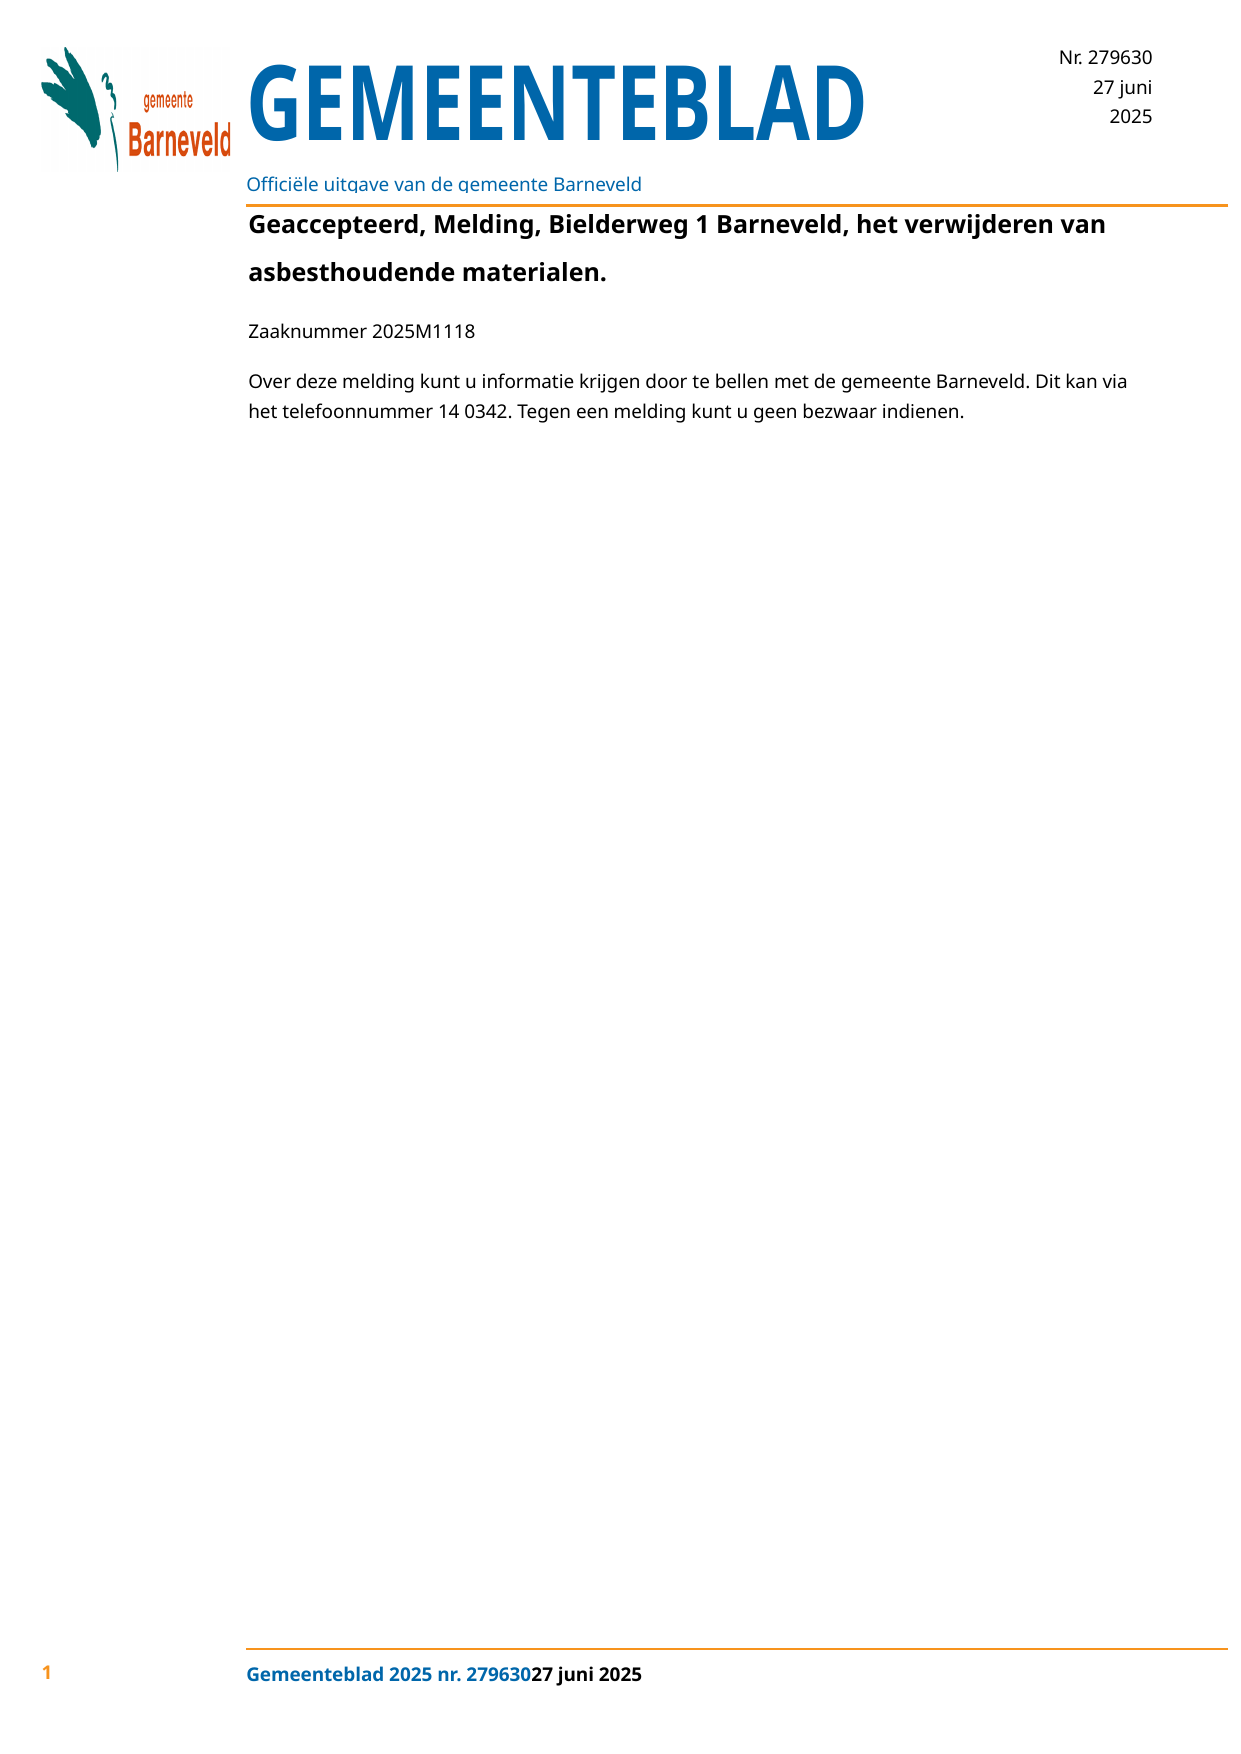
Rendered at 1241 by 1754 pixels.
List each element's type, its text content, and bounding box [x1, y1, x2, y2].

picture [41, 47, 231, 172]
text Over deze melding kunt u informatie krijgen door te bellen met de gemeente Barneveld. Dit kan via het telefoonnummer 14 0342. Tegen een melding kunt u geen bezwaar indienen. [248, 368, 1152, 424]
text Zaaknummer 2025M1118 [248, 318, 1152, 344]
text Geaccepteerd, Melding, Bielderweg 1 Barneveld, het verwijderen van asbesthoudende materialen. [248, 207, 1152, 288]
